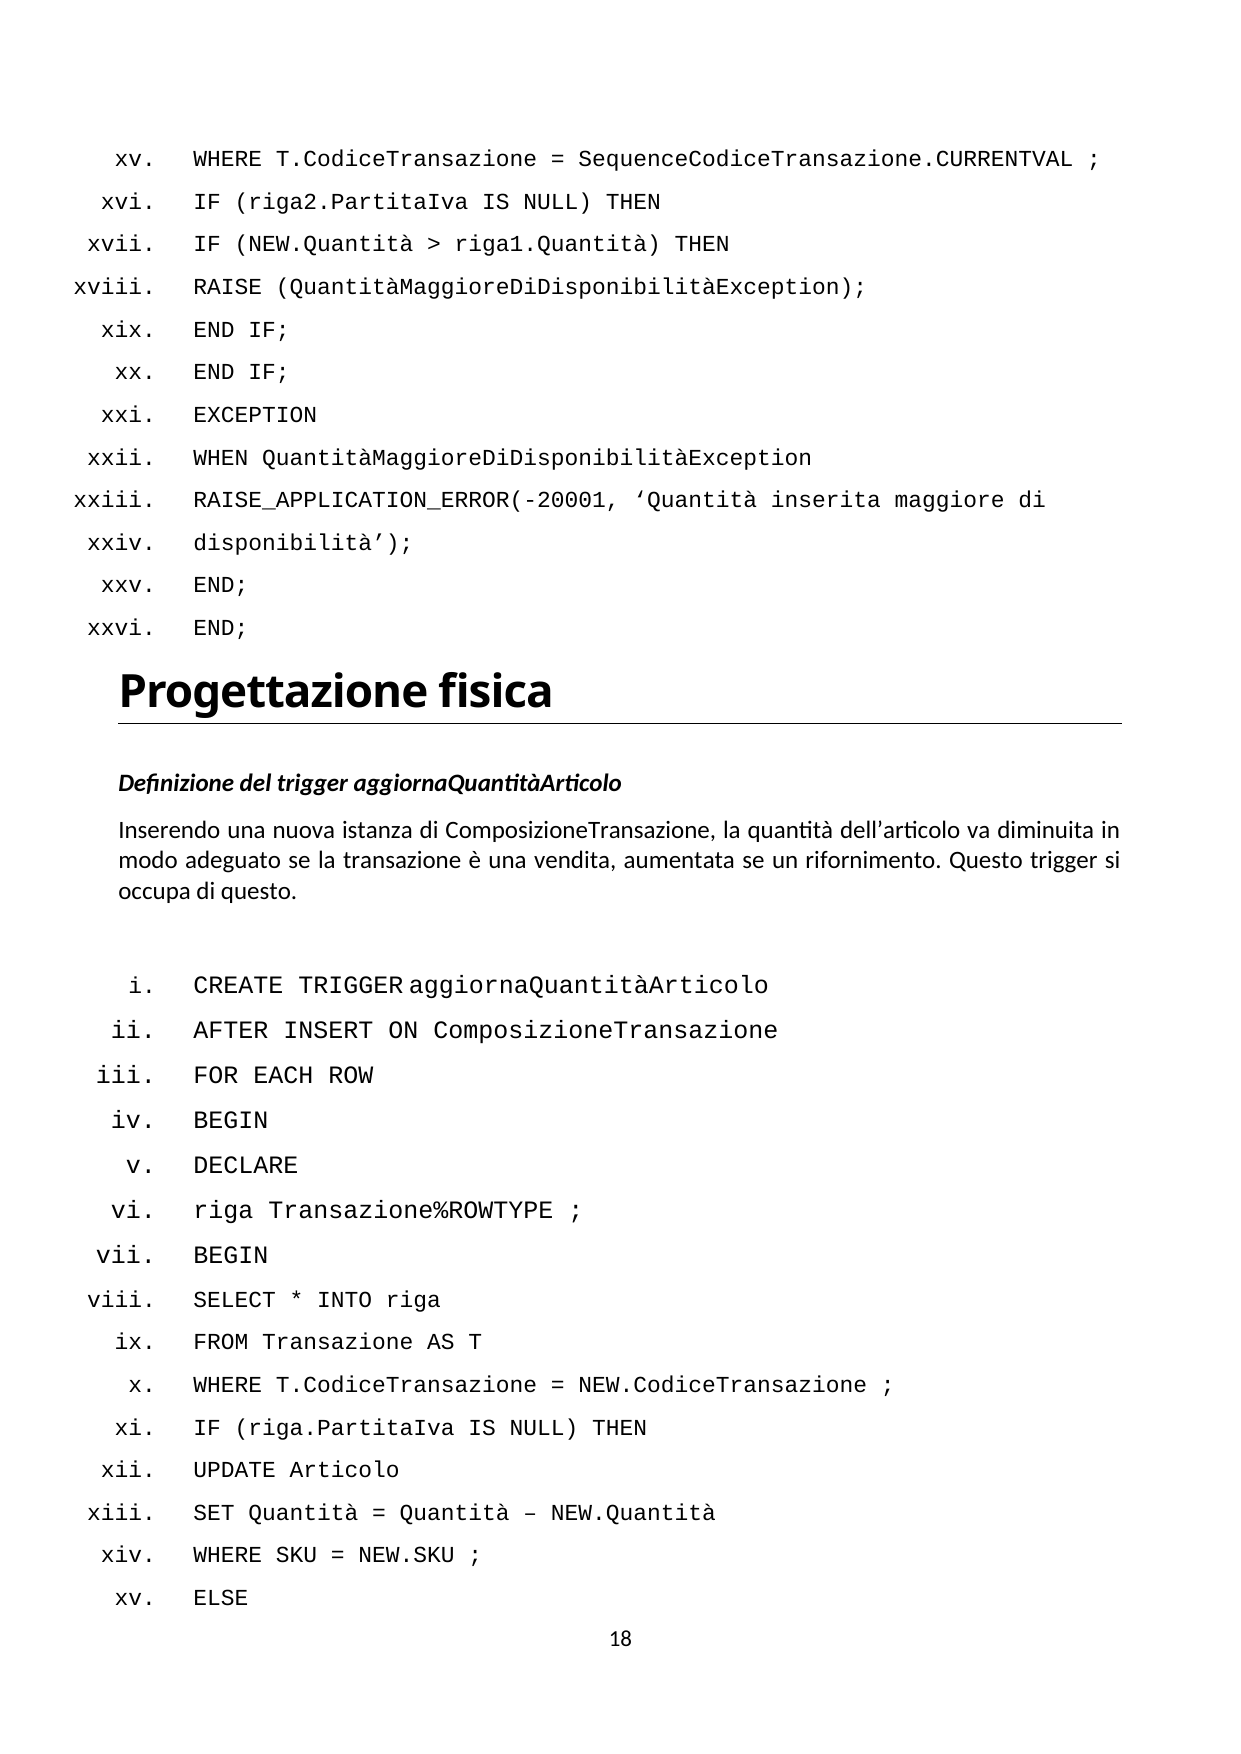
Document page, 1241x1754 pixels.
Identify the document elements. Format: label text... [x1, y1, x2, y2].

list RAISE (QuantitàMaggioreDiDisponibilitàException); [156, 275, 1122, 301]
text Definizione del trigger aggiornaQuantitàArticolo [118, 767, 1122, 797]
list SET Quantità = Quantità – NEW.Quantità [156, 1501, 1122, 1527]
list END IF; [156, 318, 1122, 344]
list BEGIN [156, 1243, 1122, 1271]
list CREATE TRIGGER aggiornaQuantitàArticolo [156, 969, 1122, 1001]
list RAISE_APPLICATION_ERROR(-20001, ‘Quantità inserita maggiore di [156, 488, 1122, 514]
list ELSE [156, 1586, 1122, 1612]
list WHERE T.CodiceTransazione = NEW.CodiceTransazione ; [156, 1373, 1122, 1399]
list WHERE T.CodiceTransazione = SequenceCodiceTransazione.CURRENTVAL ; [156, 148, 1122, 173]
list BEGIN [156, 1108, 1122, 1136]
title Progettazione fisica [118, 659, 1122, 723]
list UPDATE Articolo [156, 1458, 1122, 1484]
list EXCEPTION [156, 403, 1122, 429]
list disponibilità’); [156, 531, 1122, 557]
list END; [156, 574, 1122, 599]
list END IF; [156, 361, 1122, 387]
list riga Transazione%ROWTYPE ; [156, 1198, 1122, 1226]
list WHERE SKU = NEW.SKU ; [156, 1544, 1122, 1569]
list AFTER INSERT ON ComposizioneTransazione [156, 1018, 1122, 1046]
list FROM Transazione AS T [156, 1331, 1122, 1357]
list IF (riga2.PartitaIva IS NULL) THEN [156, 190, 1122, 216]
list IF (NEW.Quantità > riga1.Quantità) THEN [156, 233, 1122, 259]
list SELECT * INTO riga [156, 1288, 1122, 1314]
list DECLARE [156, 1153, 1122, 1181]
list END; [156, 616, 1122, 642]
list WHEN QuantitàMaggioreDiDisponibilitàException [156, 446, 1122, 472]
list IF (riga.PartitaIva IS NULL) THEN [156, 1416, 1122, 1442]
list FOR EACH ROW [156, 1063, 1122, 1091]
text Inserendo una nuova istanza di ComposizioneTransazione, la quantità dell’articolo va diminuita in modo adeguato se la transazione è una vendita, aumentata se un rifornimento. Questo trigger si occupa di questo. [118, 814, 1122, 906]
